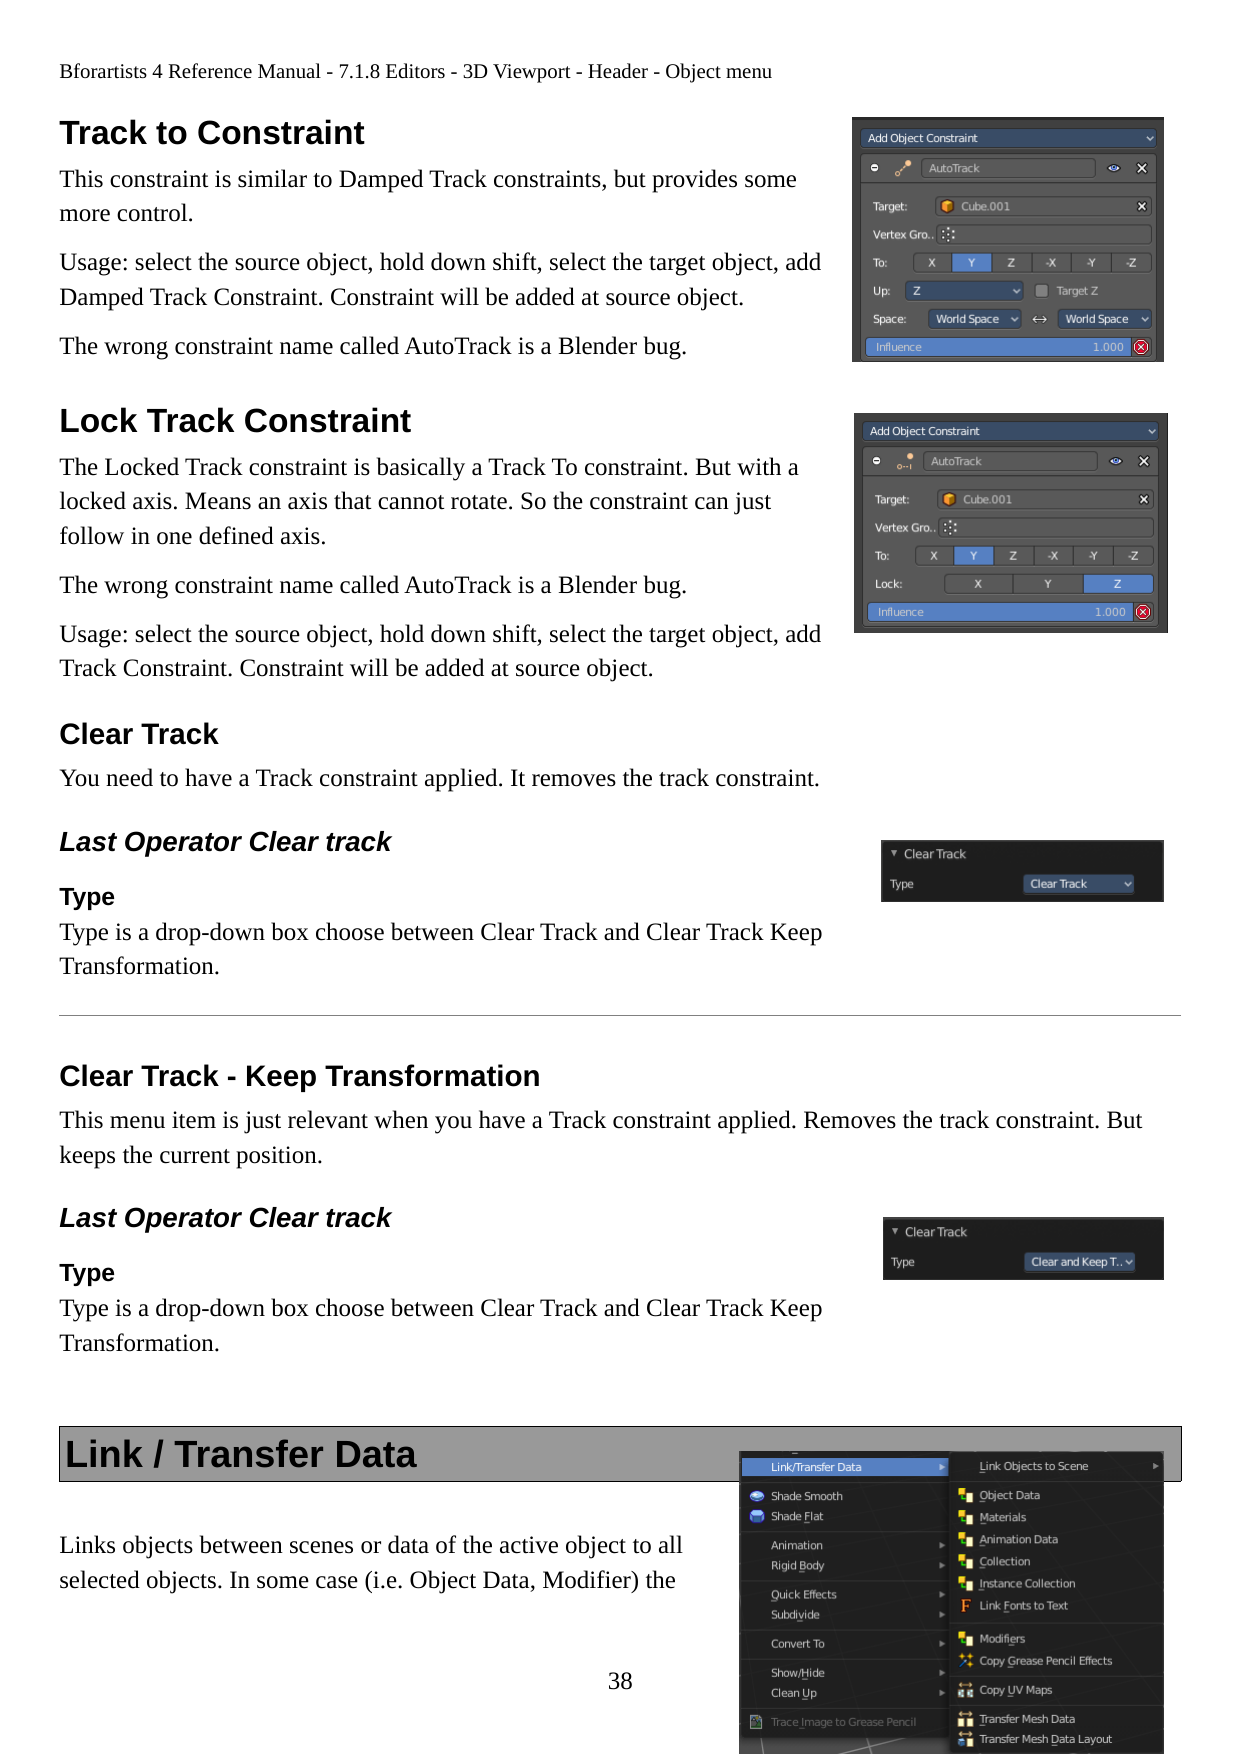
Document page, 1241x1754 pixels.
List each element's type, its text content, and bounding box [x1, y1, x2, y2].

picture [881, 840, 1164, 902]
subtitle Clear Track - Keep Transformation [59, 1059, 1181, 1093]
text This menu item is just relevant when you have a Track constraint applied. Removes the track constraint. But keeps the current position. [59, 1106, 1181, 1169]
text The Locked Track constraint is basically a Track To constraint. But with a locked axis. Means an axis that cannot rotate. So the constraint can just follow in one defined axis. [59, 452, 854, 549]
picture [854, 413, 1168, 633]
text This constraint is similar to Damped Track constraints, but provides some more control. [59, 164, 852, 227]
text You need to have a Track constraint applied. It removes the track constraint. [59, 763, 1181, 792]
table_header Link / Transfer Data [60, 1427, 1181, 1481]
subtitle Type [59, 1258, 1181, 1287]
picture [852, 117, 1164, 362]
picture [883, 1217, 1164, 1280]
subtitle Last Operator Clear track [59, 1202, 1181, 1233]
subtitle Last Operator Clear track [59, 825, 1181, 857]
picture [739, 1451, 1164, 1754]
text Type is a drop-down box choose between Clear Track and Clear Track Keep Transformation. [59, 917, 1181, 980]
subtitle Track to Constraint [59, 113, 1181, 151]
text Type is a drop-down box choose between Clear Track and Clear Track Keep Transformation. [59, 1293, 1181, 1356]
text Links objects between scenes or data of the active object to all selected objects. In some case (i.e. Object Data, Modifier) the [59, 1530, 739, 1593]
subtitle Lock Track Constraint [59, 401, 1181, 439]
subtitle Clear Track [59, 717, 1181, 751]
text The wrong constraint name called AutoTrack is a Blender bug. [59, 331, 852, 359]
text The wrong constraint name called AutoTrack is a Blender bug. [59, 570, 854, 599]
text Usage: select the source object, hold down shift, select the target object, add Track Constraint. Constraint will be added at source object. [59, 619, 1181, 682]
subtitle Type [59, 882, 1181, 911]
text Usage: select the source object, hold down shift, select the target object, add Damped Track Constraint. Constraint will be added at source object. [59, 247, 852, 311]
